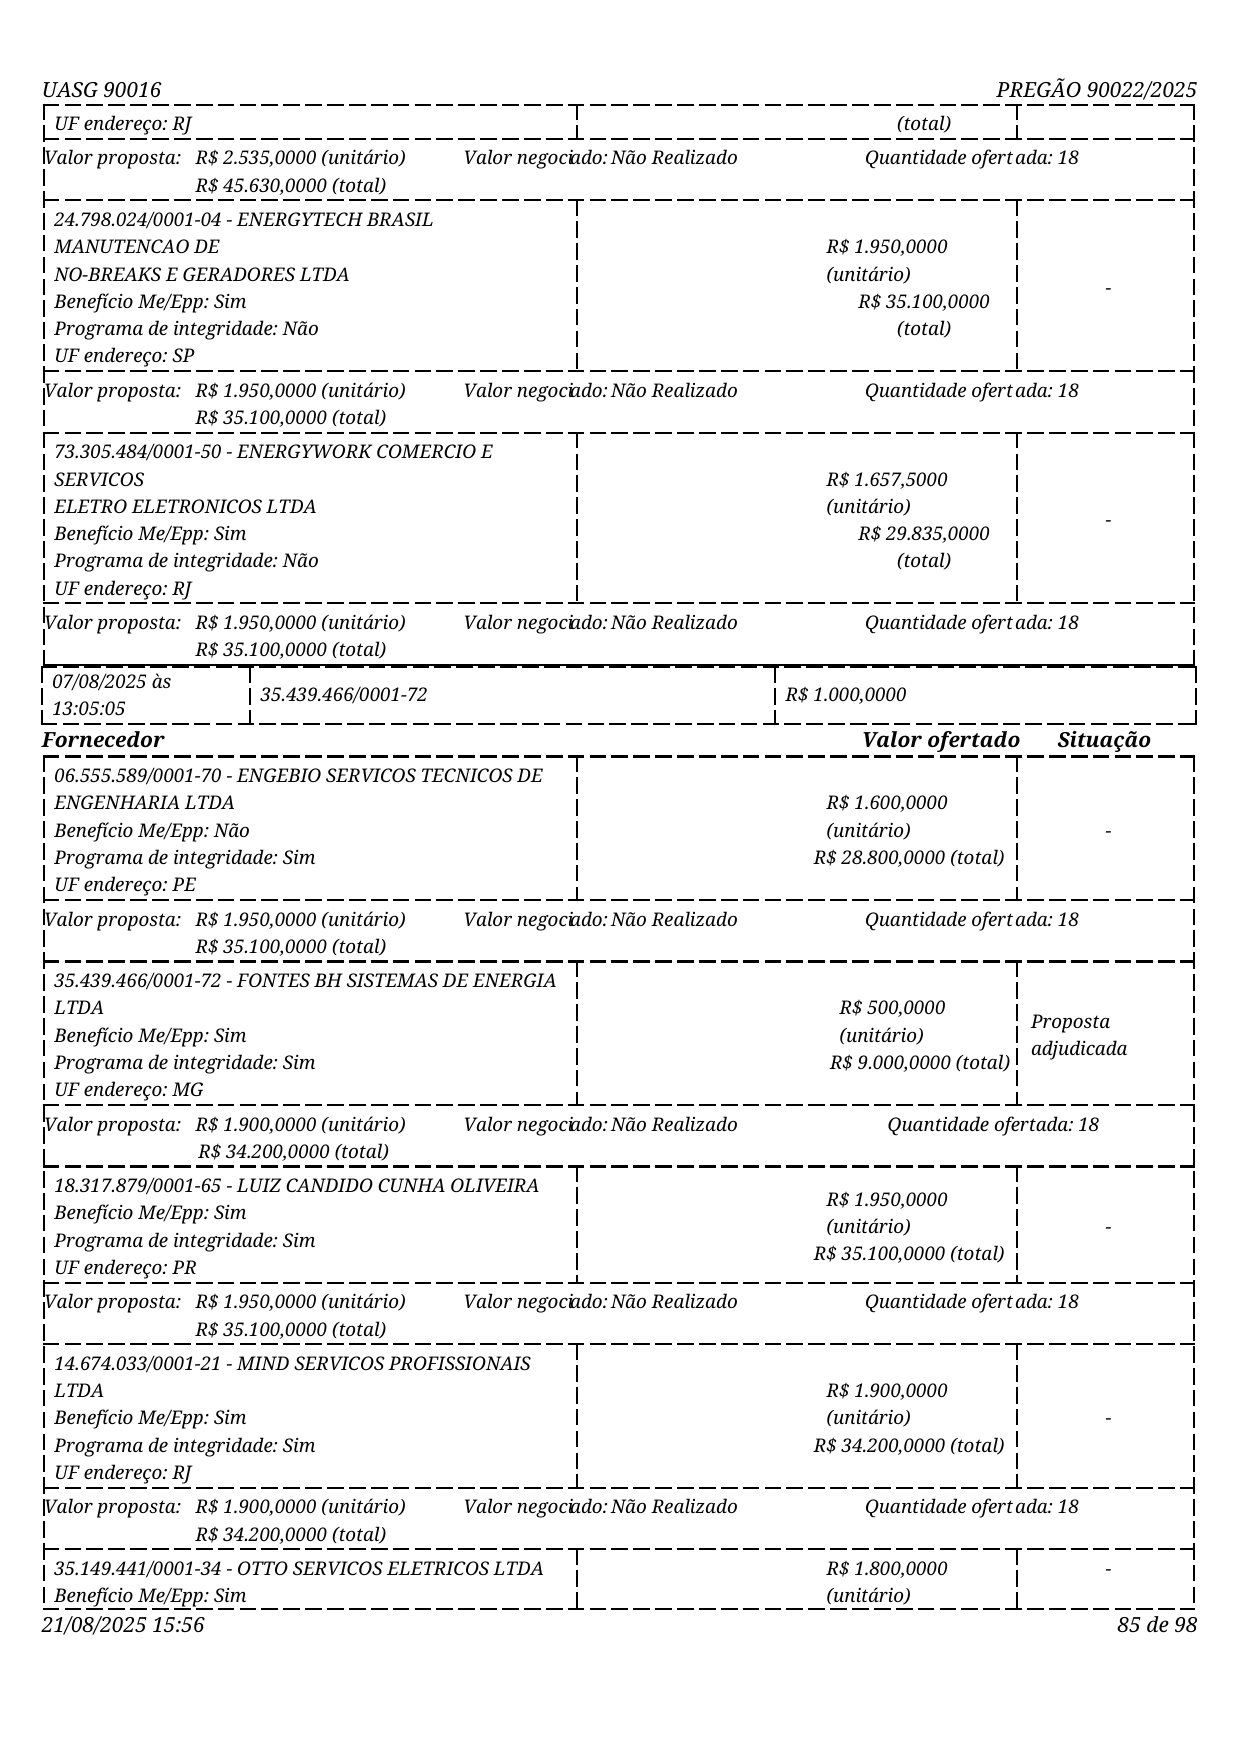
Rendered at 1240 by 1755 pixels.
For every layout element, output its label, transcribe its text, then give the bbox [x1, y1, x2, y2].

table_cell 24.798.024/0001-04 - ENERGYTECH BRASIL MANUTENCAO DE NO-BREAKS E GERADORES LTDA Benefício Me/Epp: Sim Programa de integridade: Não UF endereço: SP [44, 199, 577, 370]
table_cell Quantidade ofert [826, 370, 1017, 432]
table_header [577, 755, 787, 899]
table_cell Quantidade ofert [788, 1282, 1017, 1343]
table_cell ado: Não Realizado [577, 1282, 787, 1343]
table_cell [1101, 1282, 1194, 1343]
table_cell [577, 960, 787, 1104]
table_cell - [1101, 1343, 1194, 1487]
table_cell ada: 18 [1017, 1487, 1101, 1548]
text Fornecedor Valor ofertado Situação [42, 725, 1200, 753]
table_cell [1101, 370, 1194, 432]
table_header R$ 1.000,0000 [775, 666, 1196, 723]
table_cell Valor proposta: R$ 1.900,0000 (unitário) Valor negoci R$ 34.200,0000 (total) [44, 1104, 577, 1165]
table_cell [577, 432, 826, 602]
table_cell [577, 199, 826, 370]
table_cell [1017, 432, 1101, 602]
table_cell R$ 1.657,5000 (unitário) R$ 29.835,0000 (total) [826, 432, 1017, 602]
table_cell 18.317.879/0001-65 - LUIZ CANDIDO CUNHA OLIVEIRA Benefício Me/Epp: Sim Programa de integridade: Sim UF endereço: PR [44, 1165, 577, 1282]
table_cell 73.305.484/0001-50 - ENERGYWORK COMERCIO E SERVICOS ELETRO ELETRONICOS LTDA Benefício Me/Epp: Sim Programa de integridade: Não UF endereço: RJ [44, 432, 577, 602]
table_header 07/08/2025 às 13:05:05 [42, 666, 250, 723]
table_cell Valor proposta: R$ 1.950,0000 (unitário) Valor negoci R$ 35.100,0000 (total) [44, 370, 577, 432]
table_cell - [1101, 199, 1194, 370]
table_header 35.439.466/0001-72 [250, 666, 775, 723]
table_cell R$ 1.950,0000 (unitário) R$ 35.100,0000 (total) [826, 199, 1017, 370]
table_cell - [1101, 432, 1194, 602]
table_cell Quantidade ofertada: 18 [788, 1104, 1194, 1165]
table_cell Valor proposta: R$ 1.950,0000 (unitário) Valor negoci R$ 35.100,0000 (total) [44, 602, 577, 664]
table_cell ado: Não Realizado [577, 1104, 787, 1165]
table_cell [1017, 1165, 1101, 1282]
table_cell ada: 18 [1017, 899, 1101, 960]
table_cell [577, 1343, 787, 1487]
table_cell [1101, 1487, 1194, 1548]
table_header 06.555.589/0001-70 - ENGEBIO SERVICOS TECNICOS DE ENGENHARIA LTDA Benefício Me/Epp: Não Programa de integridade: Sim UF endereço: PE [44, 755, 577, 899]
table_cell ado: Não Realizado [577, 370, 826, 432]
table_header - [1101, 755, 1194, 899]
table_cell R$ 500,0000 (unitário) R$ 9.000,0000 (total) [788, 960, 1017, 1104]
table_cell [1017, 104, 1101, 138]
table_cell ado: Não Realizado [577, 1487, 787, 1548]
table_cell - [1101, 1165, 1194, 1282]
table_cell ada: 18 [1017, 602, 1101, 664]
table_cell [577, 104, 826, 138]
table_cell ado: Não Realizado [577, 899, 787, 960]
table_header R$ 1.600,0000 (unitário) R$ 28.800,0000 (total) [788, 755, 1017, 899]
table_cell ado: Não Realizado [577, 602, 826, 664]
table_cell Valor proposta: R$ 2.535,0000 (unitário) Valor negoci R$ 45.630,0000 (total) [44, 138, 577, 199]
table_cell - [1101, 104, 1194, 138]
table_cell ada: 18 [1017, 370, 1101, 432]
table_header [1017, 755, 1101, 899]
table_cell Quantidade ofert [788, 899, 1017, 960]
table_cell [1017, 199, 1101, 370]
table_cell [577, 1165, 787, 1282]
table_cell [577, 1548, 787, 1608]
table_cell ado: Não Realizado [577, 138, 826, 199]
table_cell Quantidade ofert [826, 138, 1017, 199]
table_cell R$ 1.900,0000 (unitário) R$ 34.200,0000 (total) [788, 1343, 1017, 1487]
table_cell Quantidade ofert [826, 602, 1017, 664]
table_cell [1101, 138, 1194, 199]
table_cell Valor proposta: R$ 1.950,0000 (unitário) Valor negoci R$ 35.100,0000 (total) [44, 1282, 577, 1343]
table_cell [1101, 899, 1194, 960]
table_cell UF endereço: RJ [44, 104, 577, 138]
table_cell (total) [826, 104, 1017, 138]
table_cell 35.439.466/0001-72 - FONTES BH SISTEMAS DE ENERGIA LTDA Benefício Me/Epp: Sim Programa de integridade: Sim UF endereço: MG [44, 960, 577, 1104]
table_cell [1017, 1548, 1101, 1608]
table_cell Quantidade ofert [788, 1487, 1017, 1548]
table_cell Valor proposta: R$ 1.950,0000 (unitário) Valor negoci R$ 35.100,0000 (total) [44, 899, 577, 960]
table_cell Proposta adjudicada [1017, 960, 1194, 1104]
table_cell R$ 1.950,0000 (unitário) R$ 35.100,0000 (total) [788, 1165, 1017, 1282]
table_cell Valor proposta: R$ 1.900,0000 (unitário) Valor negoci R$ 34.200,0000 (total) [44, 1487, 577, 1548]
table_cell R$ 1.800,0000 (unitário) [788, 1548, 1017, 1608]
table_cell [1017, 1343, 1101, 1487]
table_cell ada: 18 [1017, 138, 1101, 199]
table_cell [1101, 602, 1194, 664]
table_cell ada: 18 [1017, 1282, 1101, 1343]
table_cell 35.149.441/0001-34 - OTTO SERVICOS ELETRICOS LTDA Benefício Me/Epp: Sim [44, 1548, 577, 1608]
table_cell - [1101, 1548, 1194, 1608]
table_cell 14.674.033/0001-21 - MIND SERVICOS PROFISSIONAIS LTDA Benefício Me/Epp: Sim Programa de integridade: Sim UF endereço: RJ [44, 1343, 577, 1487]
